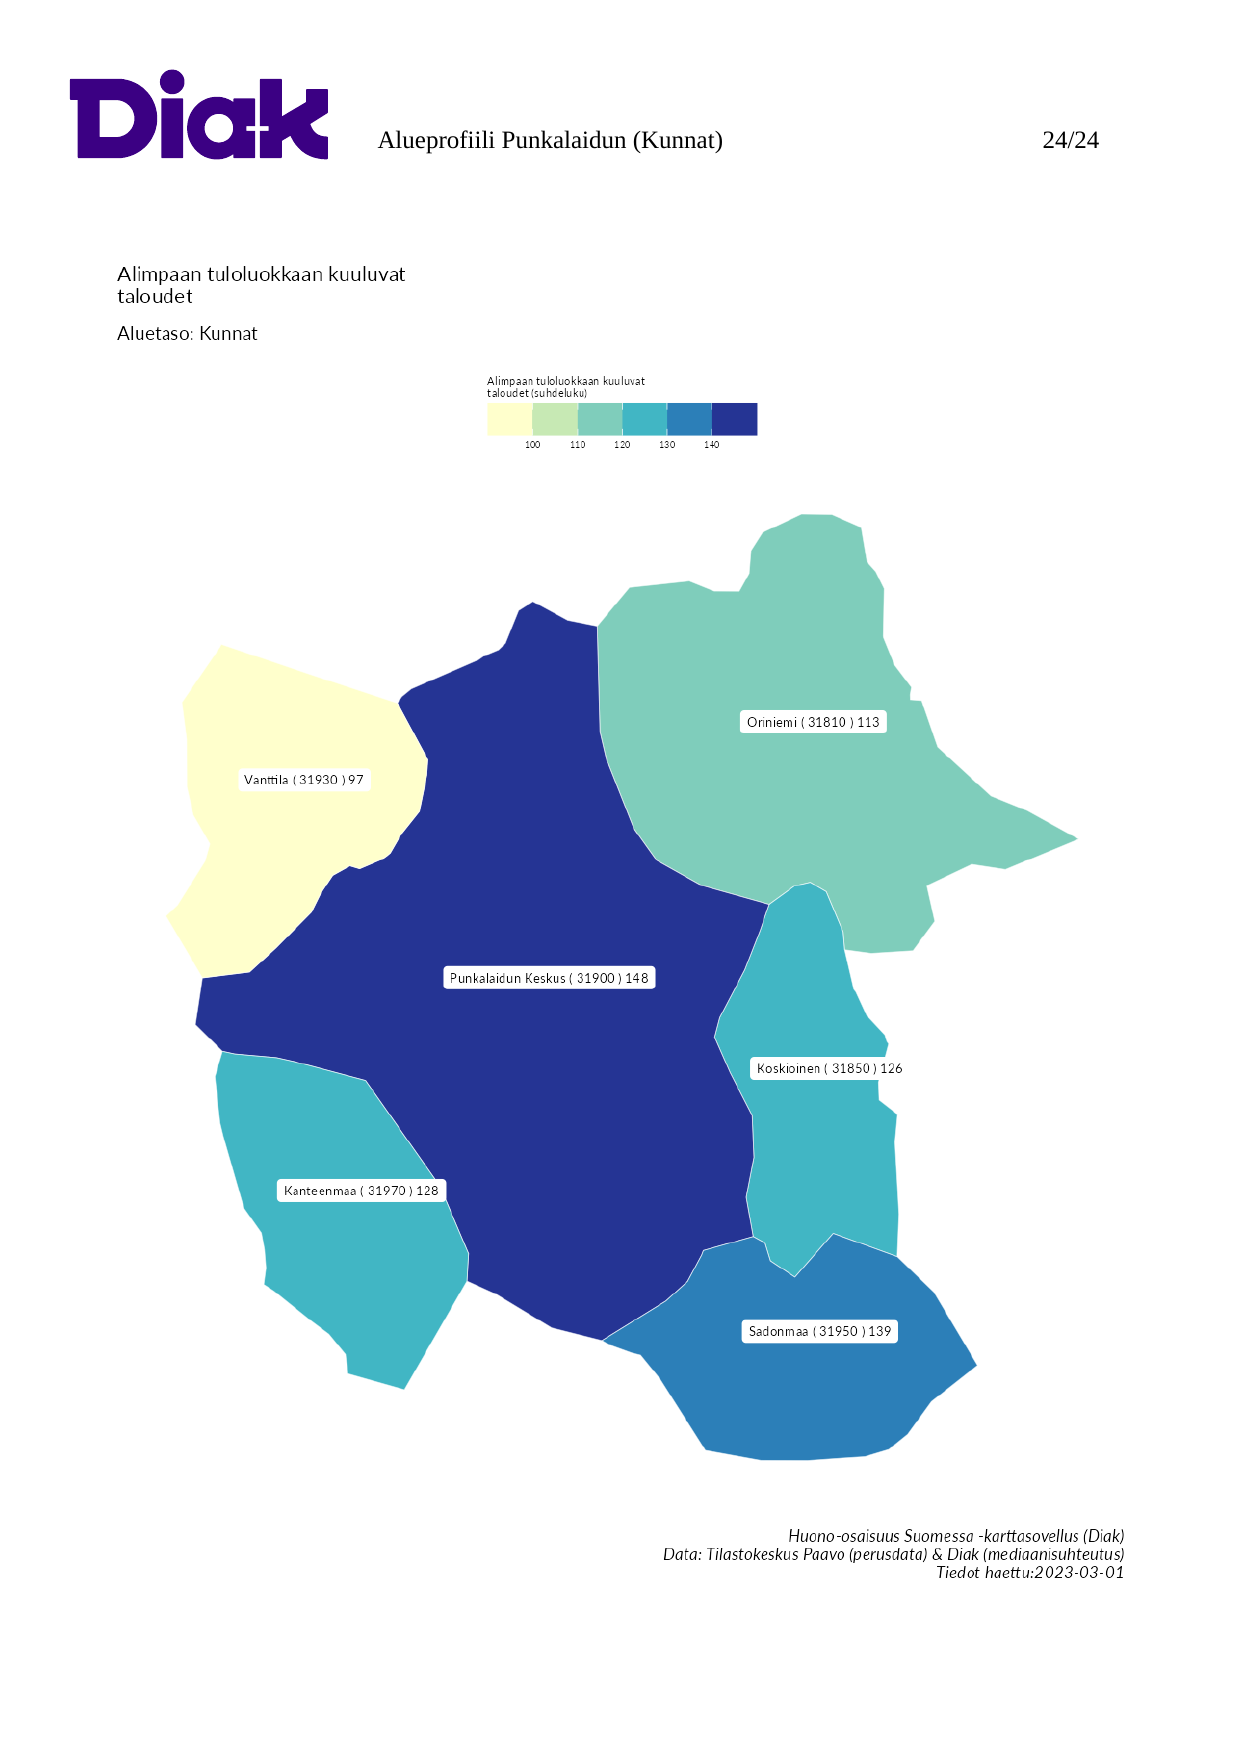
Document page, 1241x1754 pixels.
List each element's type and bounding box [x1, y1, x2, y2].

picture [61, 196, 1179, 1651]
